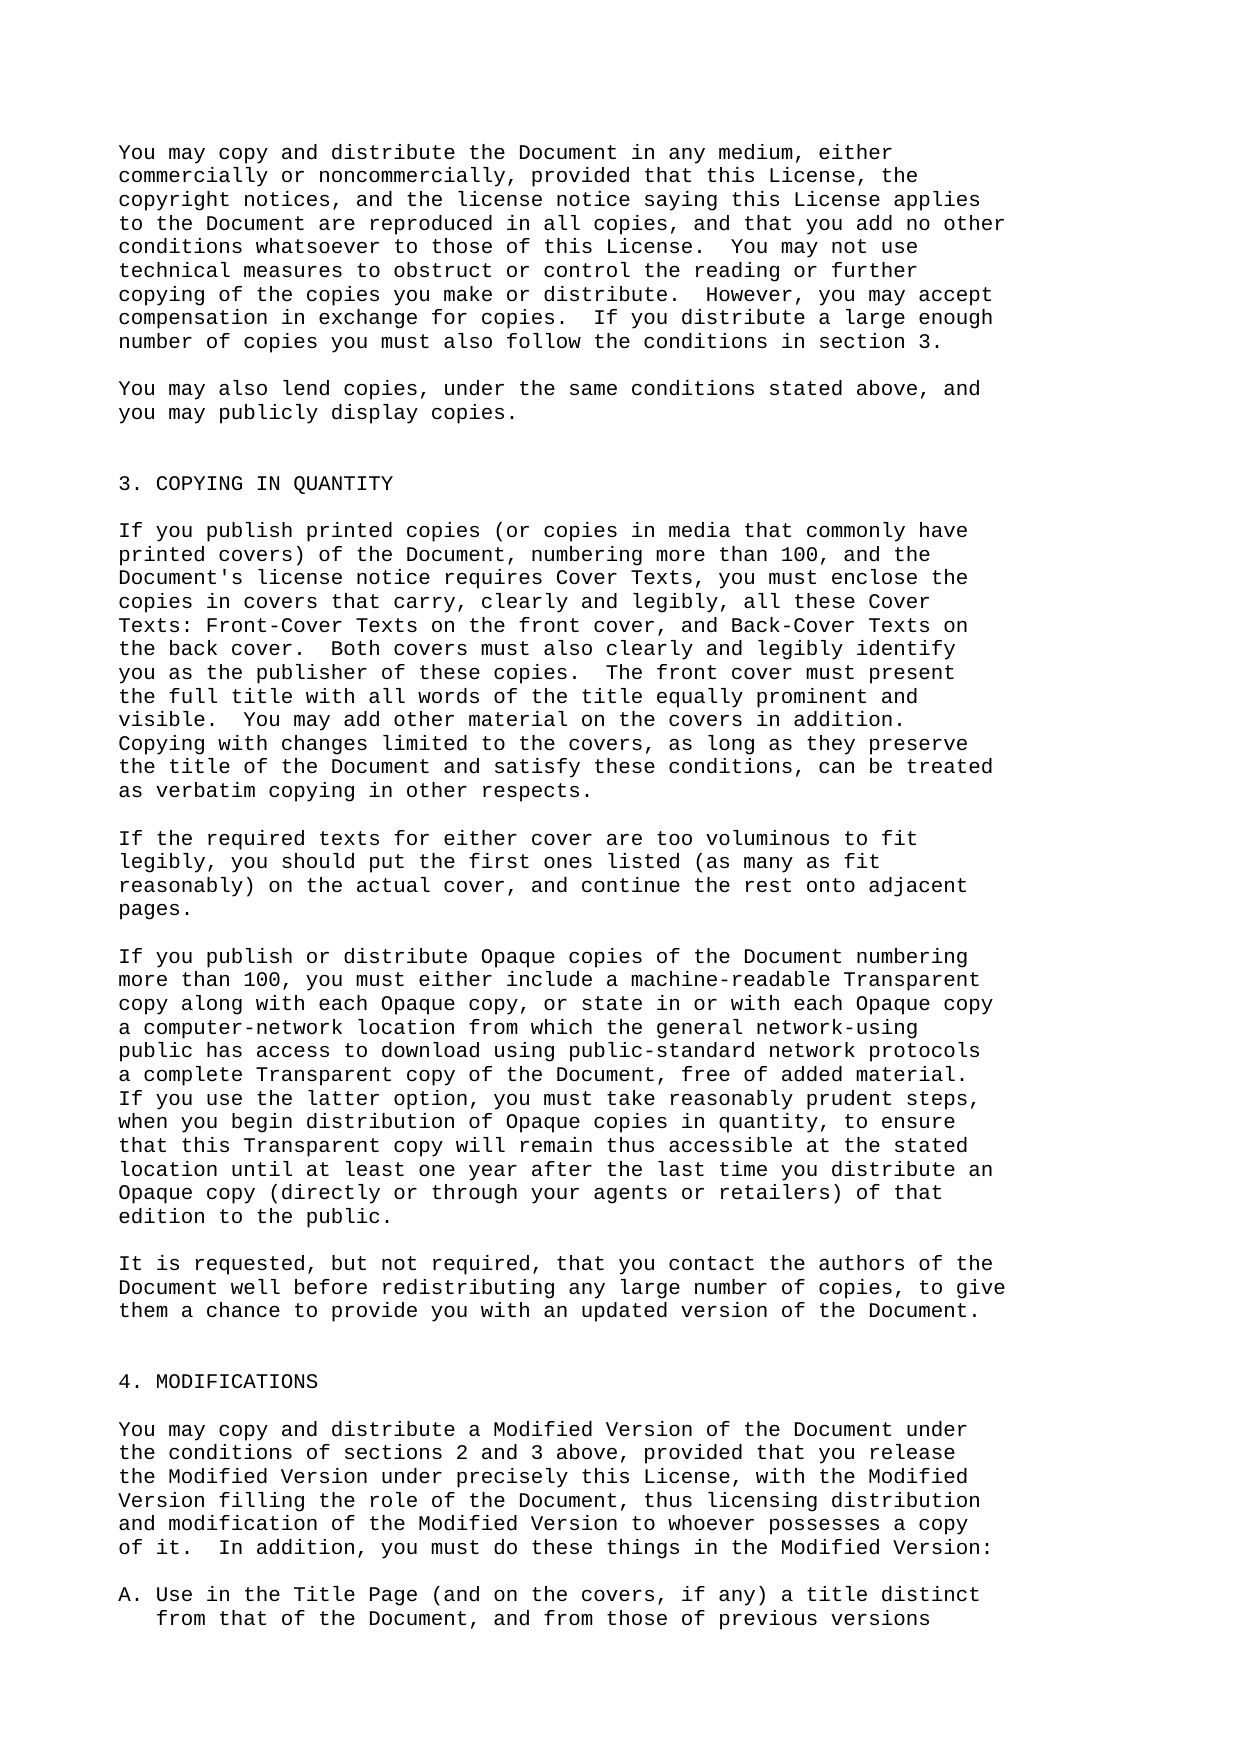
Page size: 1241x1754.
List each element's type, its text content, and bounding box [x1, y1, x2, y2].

text edition to the public. [118, 1206, 1122, 1229]
text them a chance to provide you with an updated version of the Document. [118, 1300, 1122, 1324]
text compensation in exchange for copies. If you distribute a large enough [118, 307, 1122, 331]
text You may copy and distribute a Modified Version of the Document under [118, 1419, 1122, 1442]
text you as the publisher of these copies. The front cover must present [118, 662, 1122, 686]
text that this Transparent copy will remain thus accessible at the stated [118, 1135, 1122, 1158]
text visible. You may add other material on the covers in addition. [118, 709, 1122, 733]
text Document's license notice requires Cover Texts, you must enclose the [118, 567, 1122, 591]
text you may publicly display copies. [118, 402, 1122, 426]
text from that of the Document, and from those of previous versions [118, 1608, 1122, 1631]
text when you begin distribution of Opaque copies in quantity, to ensure [118, 1111, 1122, 1135]
text You may copy and distribute the Document in any medium, either [118, 142, 1122, 165]
text a complete Transparent copy of the Document, free of added material. [118, 1064, 1122, 1088]
text and modification of the Modified Version to whoever possesses a copy [118, 1513, 1122, 1537]
text Opaque copy (directly or through your agents or retailers) of that [118, 1182, 1122, 1206]
text 4. MODIFICATIONS [118, 1371, 1122, 1395]
text If you publish printed copies (or copies in media that commonly have [118, 520, 1122, 544]
text to the Document are reproduced in all copies, and that you add no other [118, 213, 1122, 236]
text the conditions of sections 2 and 3 above, provided that you release [118, 1442, 1122, 1466]
text technical measures to obstruct or control the reading or further [118, 260, 1122, 284]
text legibly, you should put the first ones listed (as many as fit [118, 851, 1122, 875]
text Texts: Front-Cover Texts on the front cover, and Back-Cover Texts on [118, 615, 1122, 638]
text a computer-network location from which the general network-using [118, 1017, 1122, 1040]
text reasonably) on the actual cover, and continue the rest onto adjacent [118, 875, 1122, 898]
text the Modified Version under precisely this License, with the Modified [118, 1466, 1122, 1489]
text If the required texts for either cover are too voluminous to fit [118, 827, 1122, 851]
text You may also lend copies, under the same conditions stated above, and [118, 378, 1122, 402]
text of it. In addition, you must do these things in the Modified Version: [118, 1537, 1122, 1561]
text copyright notices, and the license notice saying this License applies [118, 189, 1122, 213]
text A. Use in the Title Page (and on the covers, if any) a title distinct [118, 1584, 1122, 1608]
text copy along with each Opaque copy, or state in or with each Opaque copy [118, 993, 1122, 1017]
text the full title with all words of the title equally prominent and [118, 686, 1122, 709]
text Version filling the role of the Document, thus licensing distribution [118, 1489, 1122, 1513]
text copying of the copies you make or distribute. However, you may accept [118, 284, 1122, 307]
text 3. COPYING IN QUANTITY [118, 473, 1122, 496]
text If you publish or distribute Opaque copies of the Document numbering [118, 946, 1122, 969]
text the title of the Document and satisfy these conditions, can be treated [118, 757, 1122, 780]
text number of copies you must also follow the conditions in section 3. [118, 331, 1122, 354]
text conditions whatsoever to those of this License. You may not use [118, 236, 1122, 260]
text as verbatim copying in other respects. [118, 780, 1122, 804]
text pages. [118, 898, 1122, 922]
text It is requested, but not required, that you contact the authors of the [118, 1253, 1122, 1277]
text commercially or noncommercially, provided that this License, the [118, 165, 1122, 189]
text the back cover. Both covers must also clearly and legibly identify [118, 638, 1122, 662]
text Copying with changes limited to the covers, as long as they preserve [118, 733, 1122, 757]
text copies in covers that carry, clearly and legibly, all these Cover [118, 591, 1122, 615]
text printed covers) of the Document, numbering more than 100, and the [118, 544, 1122, 567]
text Document well before redistributing any large number of copies, to give [118, 1277, 1122, 1300]
text If you use the latter option, you must take reasonably prudent steps, [118, 1088, 1122, 1111]
text public has access to download using public-standard network protocols [118, 1040, 1122, 1064]
text location until at least one year after the last time you distribute an [118, 1158, 1122, 1182]
text more than 100, you must either include a machine-readable Transparent [118, 969, 1122, 993]
